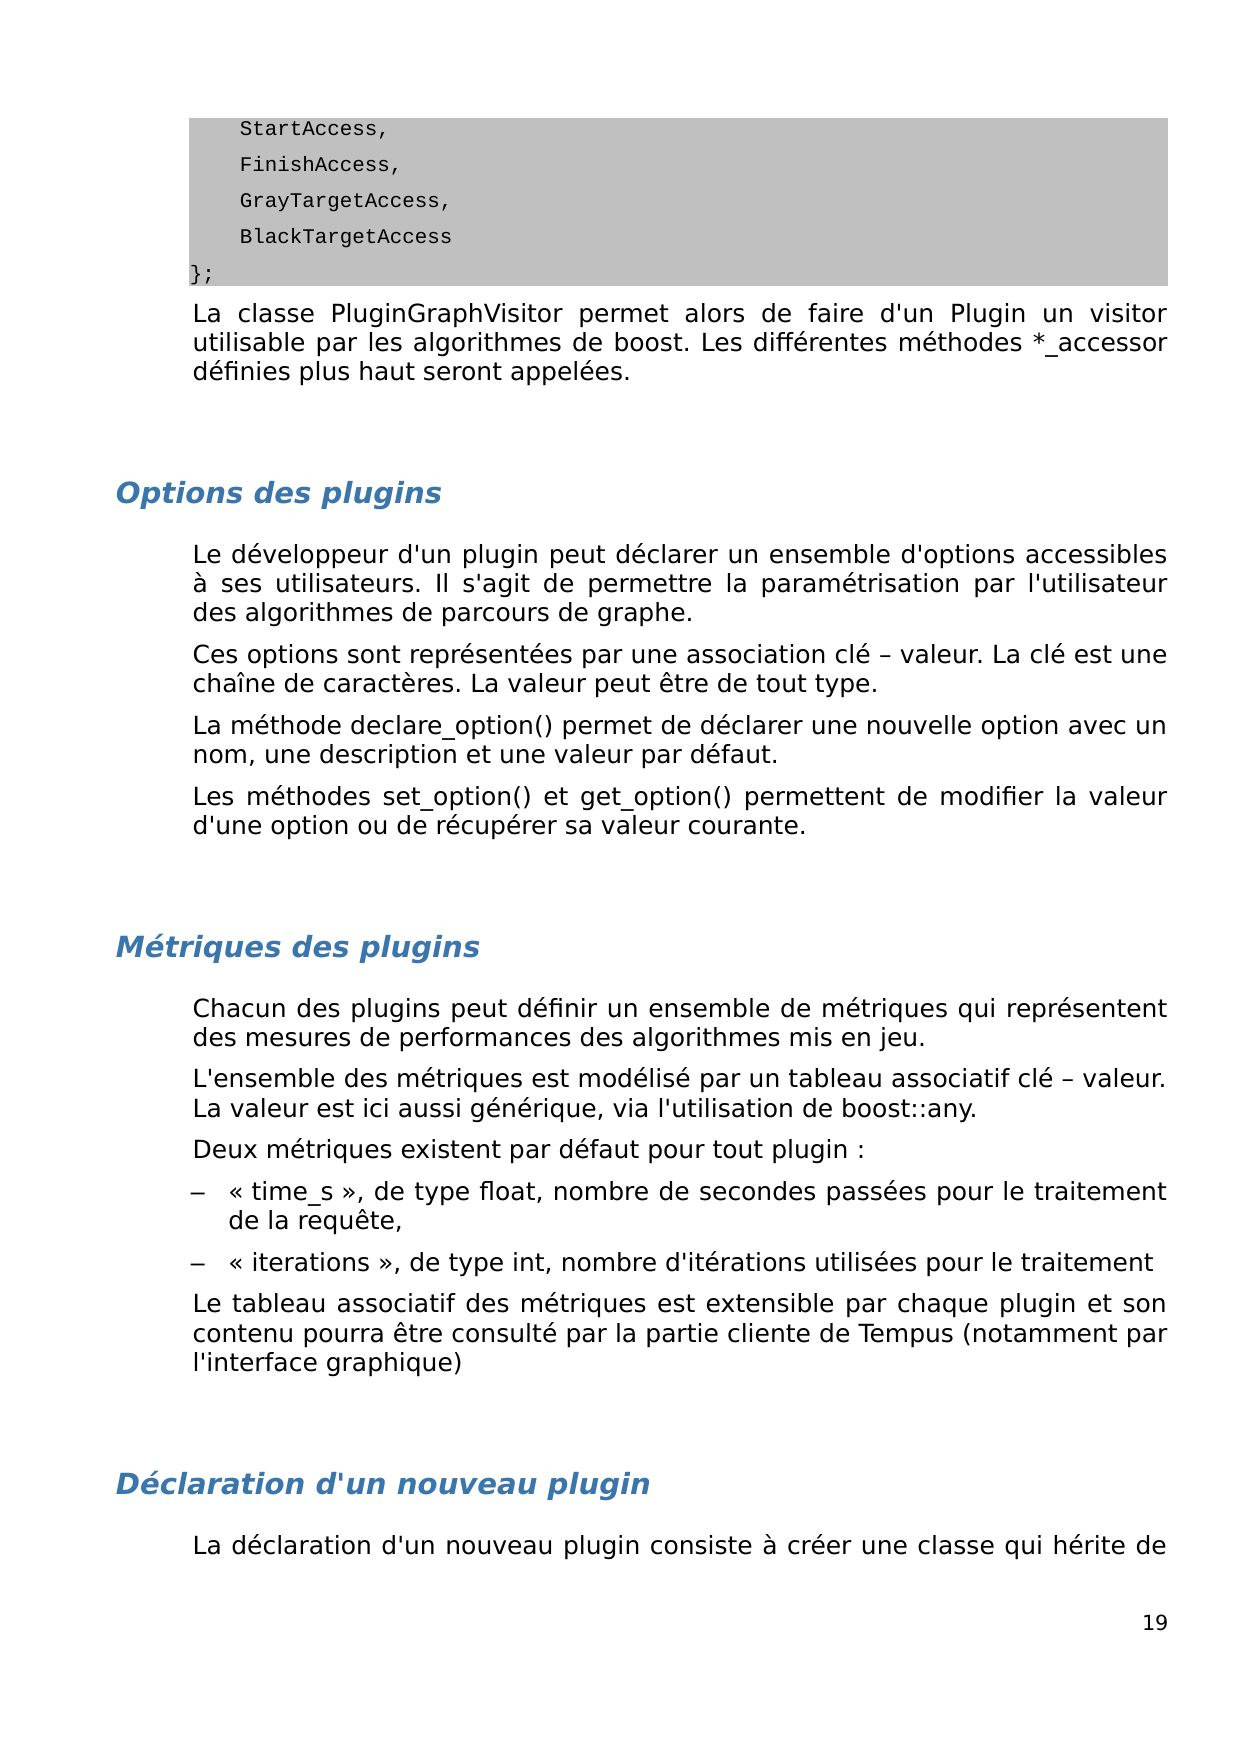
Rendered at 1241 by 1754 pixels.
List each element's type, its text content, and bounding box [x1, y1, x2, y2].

text La classe PluginGraphVisitor permet alors de faire d'un Plugin un visitor utilisable par les algorithmes de boost. Les différentes méthodes *_accessor définies plus haut seront appelées. [192, 299, 1168, 386]
text Le tableau associatif des métriques est extensible par chaque plugin et son contenu pourra être consulté par la partie cliente de Tempus (notamment par l'interface graphique) [192, 1290, 1168, 1377]
list « iterations », de type int, nombre d'itérations utilisées pour le traitement [191, 1248, 1168, 1277]
subtitle Métriques des plugins [116, 931, 1168, 964]
text Le développeur d'un plugin peut déclarer un ensemble d'options accessibles à ses utilisateurs. Il s'agit de permettre la paramétrisation par l'utilisateur des algorithmes de parcours de graphe. [192, 540, 1168, 628]
text La déclaration d'un nouveau plugin consiste à créer une classe qui hérite de [192, 1531, 1168, 1560]
text FinishAccess, [189, 154, 1168, 178]
subtitle Déclaration d'un nouveau plugin [116, 1468, 1168, 1502]
text BlackTargetAccess [189, 227, 1168, 250]
text Chacun des plugins peut définir un ensemble de métriques qui représentent des mesures de performances des algorithmes mis en jeu. [192, 994, 1168, 1052]
text GrayTargetAccess, [189, 190, 1168, 214]
text L'ensemble des métriques est modélisé par un tableau associatif clé – valeur. La valeur est ici aussi générique, via l'utilisation de boost::any. [192, 1065, 1168, 1123]
text Les méthodes set_option() et get_option() permettent de modifier la valeur d'une option ou de récupérer sa valeur courante. [192, 782, 1168, 840]
list « time_s », de type float, nombre de secondes passées pour le traitement de la requête, [191, 1177, 1168, 1236]
text Deux métriques existent par défaut pour tout plugin : [192, 1136, 1168, 1165]
subtitle Options des plugins [116, 477, 1168, 511]
text StartAccess, [189, 118, 1168, 142]
text Ces options sont représentées par une association clé – valeur. La clé est une chaîne de caractères. La valeur peut être de tout type. [192, 640, 1168, 698]
text }; [189, 263, 1168, 286]
text La méthode declare_option() permet de déclarer une nouvelle option avec un nom, une description et une valeur par défaut. [192, 711, 1168, 769]
